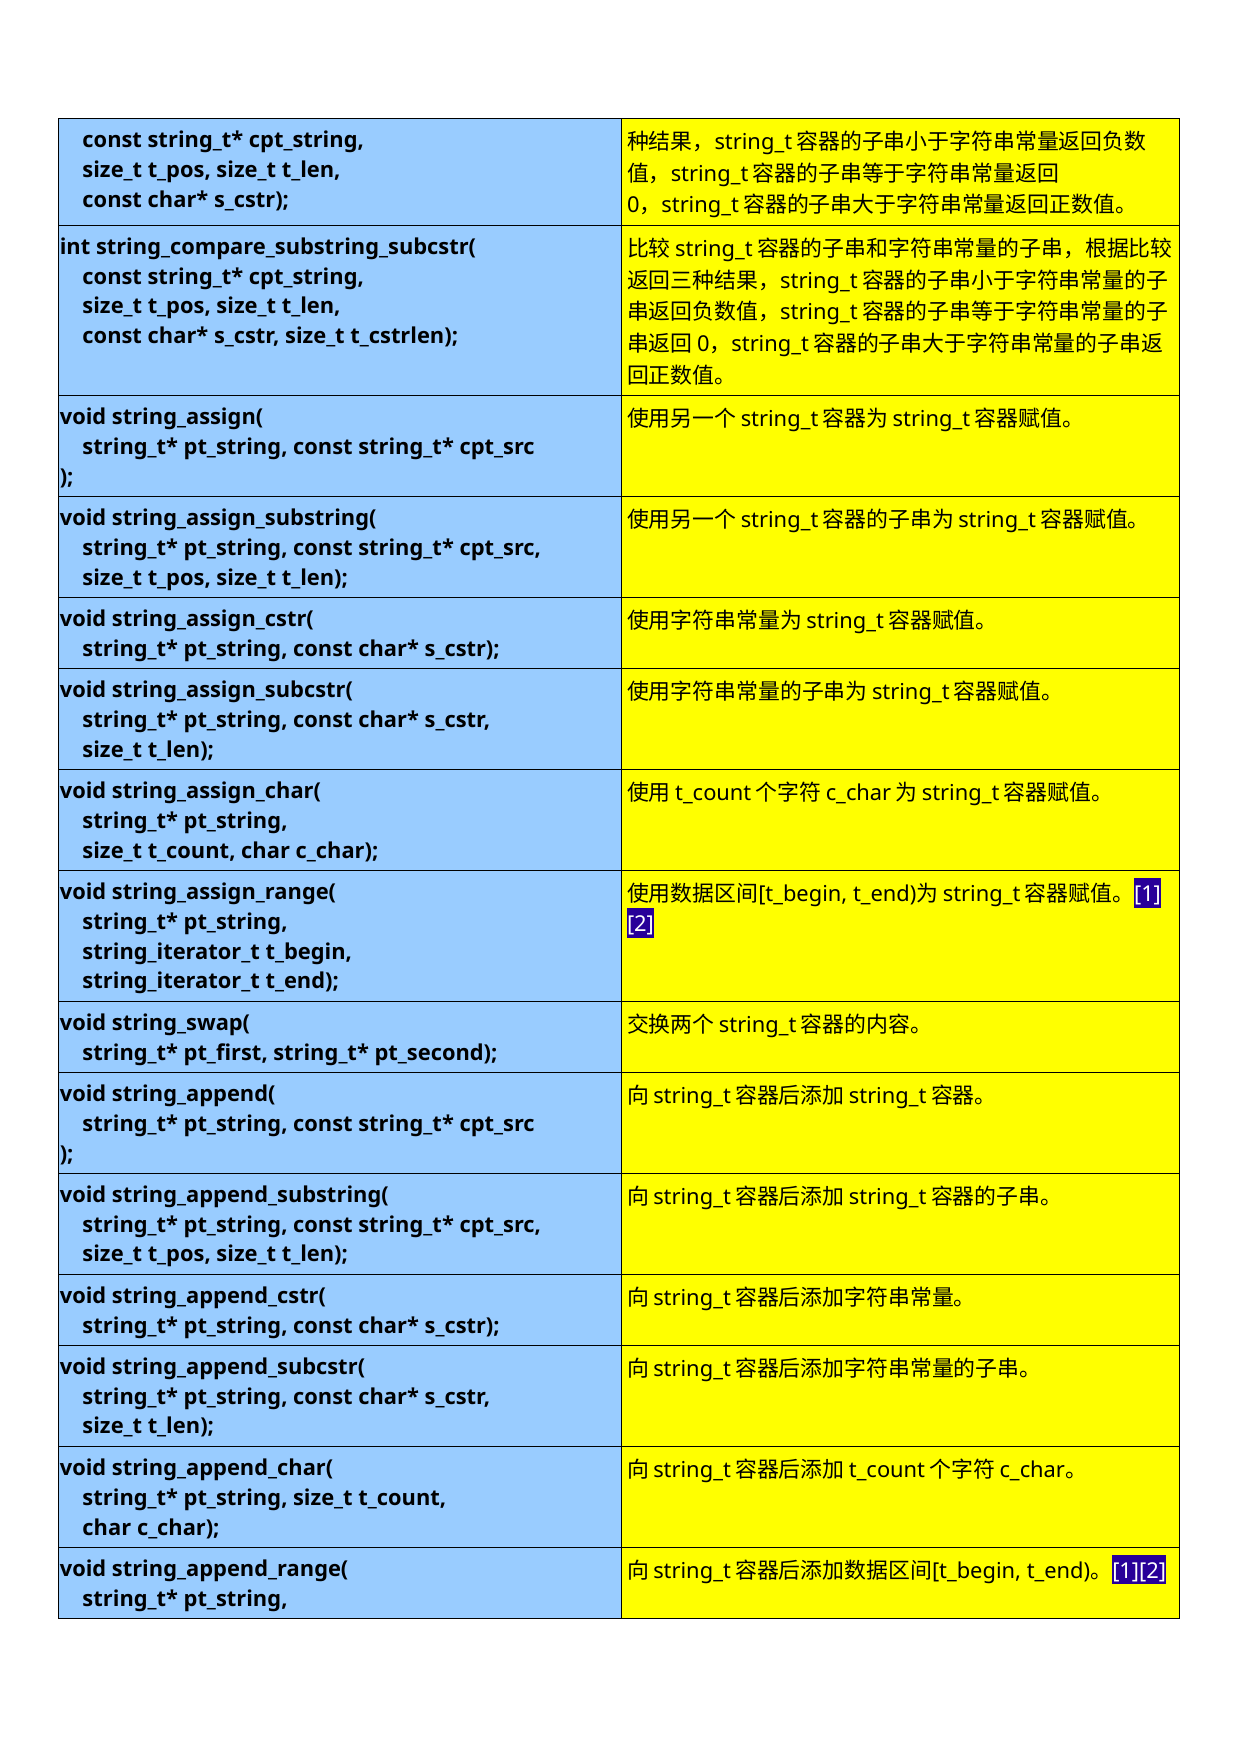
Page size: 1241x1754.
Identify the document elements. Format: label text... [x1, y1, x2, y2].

table_cell 向string_t容器后添加string_t容器的子串。 [622, 1174, 1179, 1274]
table_cell 使用另一个string_t容器的子串为string_t容器赋值。 [622, 497, 1179, 597]
table_cell void string_append_subcstr( string_t* pt_string, const char* s_cstr, size_t t_len); [59, 1346, 621, 1446]
table_cell void string_assign_range( string_t* pt_string, string_iterator_t t_begin, string_iterator_t t_end); [59, 871, 621, 1001]
table_cell void string_swap( string_t* pt_first, string_t* pt_second); [59, 1002, 621, 1072]
table_cell 交换两个string_t容器的内容。 [622, 1002, 1179, 1072]
table_cell 向string_t容器后添加字符串常量。 [622, 1275, 1179, 1345]
table_cell 使用字符串常量的子串为string_t容器赋值。 [622, 669, 1179, 769]
table_cell 使用字符串常量为string_t容器赋值。 [622, 598, 1179, 668]
table_cell 种结果，string_t容器的子串小于字符串常量返回负数值，string_t容器的子串等于字符串常量返回0，string_t容器的子串大于字符串常量返回正数值。 [622, 119, 1179, 225]
table_cell void string_assign_cstr( string_t* pt_string, const char* s_cstr); [59, 598, 621, 668]
table_cell 向string_t容器后添加字符串常量的子串。 [622, 1346, 1179, 1446]
table_cell 向string_t容器后添加t_count个字符c_char。 [622, 1447, 1179, 1547]
table_cell 向string_t容器后添加string_t容器。 [622, 1073, 1179, 1173]
table_cell void string_assign_subcstr( string_t* pt_string, const char* s_cstr, size_t t_len); [59, 669, 621, 769]
table_cell void string_append( string_t* pt_string, const string_t* cpt_src ); [59, 1073, 621, 1173]
table_cell void string_append_char( string_t* pt_string, size_t t_count, char c_char); [59, 1447, 621, 1547]
table_cell 使用t_count个字符c_char为string_t容器赋值。 [622, 770, 1179, 870]
table_cell void string_append_substring( string_t* pt_string, const string_t* cpt_src, size_t t_pos, size_t t_len); [59, 1174, 621, 1274]
table_cell void string_append_cstr( string_t* pt_string, const char* s_cstr); [59, 1275, 621, 1345]
table_cell 使用数据区间[t_begin, t_end)为string_t容器赋值。[1][2] [622, 871, 1179, 1001]
table_cell const string_t* cpt_string, size_t t_pos, size_t t_len, const char* s_cstr); [59, 119, 621, 225]
table_cell void string_assign( string_t* pt_string, const string_t* cpt_src ); [59, 396, 621, 496]
table_cell int string_compare_substring_subcstr( const string_t* cpt_string, size_t t_pos, size_t t_len, const char* s_cstr, size_t t_cstrlen); [59, 226, 621, 395]
table_cell 比较string_t容器的子串和字符串常量的子串，根据比较返回三种结果，string_t容器的子串小于字符串常量的子串返回负数值，string_t容器的子串等于字符串常量的子串返回0，string_t容器的子串大于字符串常量的子串返回正数值。 [622, 226, 1179, 395]
table_cell void string_append_range( string_t* pt_string, [59, 1548, 621, 1618]
table_cell 使用另一个string_t容器为string_t容器赋值。 [622, 396, 1179, 496]
table_cell void string_assign_substring( string_t* pt_string, const string_t* cpt_src, size_t t_pos, size_t t_len); [59, 497, 621, 597]
table_cell void string_assign_char( string_t* pt_string, size_t t_count, char c_char); [59, 770, 621, 870]
table_cell 向string_t容器后添加数据区间[t_begin, t_end)。[1][2] [622, 1548, 1179, 1618]
